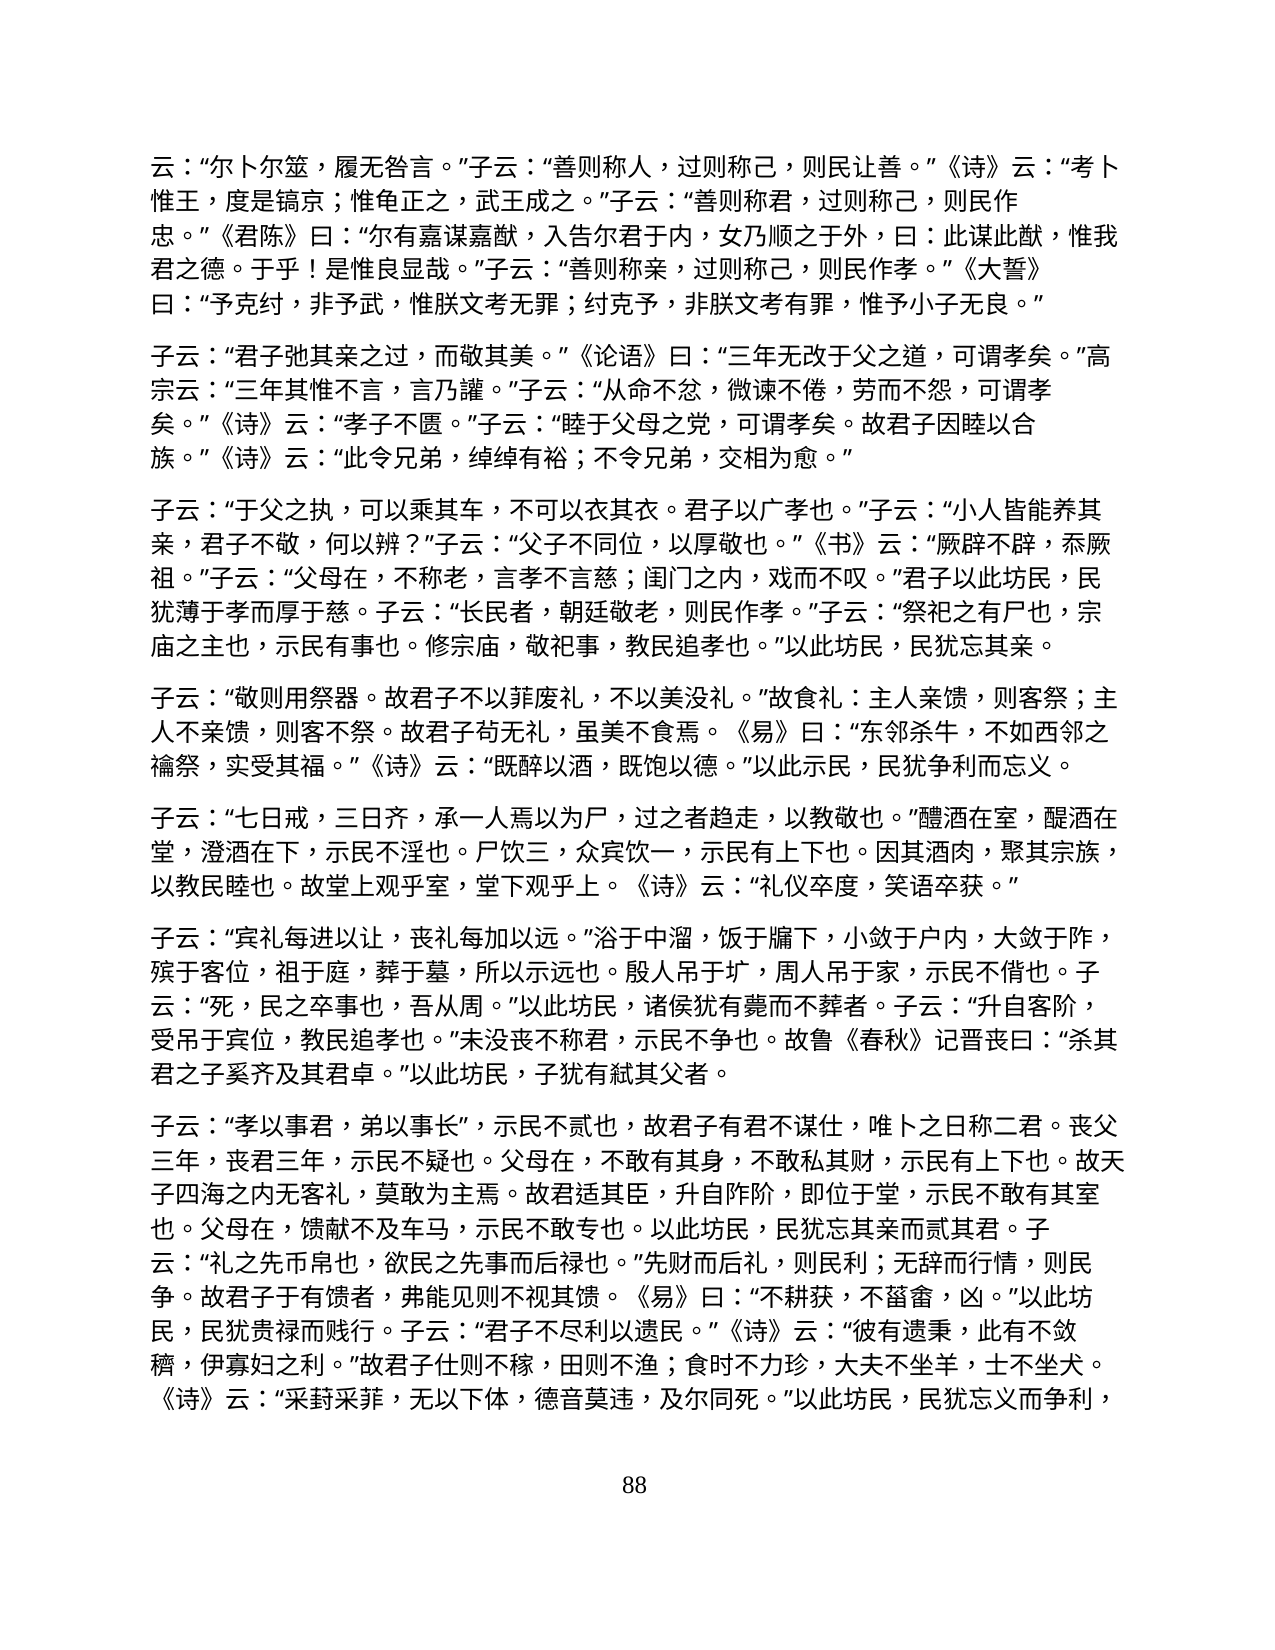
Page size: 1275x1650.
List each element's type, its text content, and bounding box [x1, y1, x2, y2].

text 子云：“君子弛其亲之过，而敬其美。”《论语》曰：“三年无改于父之道，可谓孝矣。”高宗云：“三年其惟不言，言乃讙。”子云：“从命不忿，微谏不倦，劳而不怨，可谓孝矣。”《诗》云：“孝子不匮。”子云：“睦于父母之党，可谓孝矣。故君子因睦以合族。”《诗》云：“此令兄弟，绰绰有裕；不令兄弟，交相为愈。” [150, 338, 1125, 474]
text 子云：“于父之执，可以乘其车，不可以衣其衣。君子以广孝也。”子云：“小人皆能养其亲，君子不敬，何以辨？”子云：“父子不同位，以厚敬也。”《书》云：“厥辟不辟，忝厥祖。”子云：“父母在，不称老，言孝不言慈；闺门之内，戏而不叹。”君子以此坊民，民犹薄于孝而厚于慈。子云：“长民者，朝廷敬老，则民作孝。”子云：“祭祀之有尸也，宗庙之主也，示民有事也。修宗庙，敬祀事，教民追孝也。”以此坊民，民犹忘其亲。 [150, 492, 1125, 663]
text 子云：“宾礼每进以让，丧礼每加以远。”浴于中溜，饭于牖下，小敛于户内，大敛于阼，殡于客位，祖于庭，葬于墓，所以示远也。殷人吊于圹，周人吊于家，示民不偝也。子云：“死，民之卒事也，吾从周。”以此坊民，诸侯犹有薨而不葬者。子云：“升自客阶，受吊于宾位，教民追孝也。”未没丧不称君，示民不争也。故鲁《春秋》记晋丧曰：“杀其君之子奚齐及其君卓。”以此坊民，子犹有弒其父者。 [150, 921, 1125, 1091]
text 云：“尔卜尔筮，履无咎言。”子云：“善则称人，过则称己，则民让善。”《诗》云：“考卜惟王，度是镐京；惟龟正之，武王成之。”子云：“善则称君，过则称己，则民作忠。”《君陈》曰：“尔有嘉谋嘉猷，入告尔君于内，女乃顺之于外，曰：此谋此猷，惟我君之德。于乎！是惟良显哉。”子云：“善则称亲，过则称己，则民作孝。”《大誓》曰：“予克纣，非予武，惟朕文考无罪；纣克予，非朕文考有罪，惟予小子无良。” [150, 150, 1125, 320]
text 子云：“敬则用祭器。故君子不以菲废礼，不以美没礼。”故食礼：主人亲馈，则客祭；主人不亲馈，则客不祭。故君子茍无礼，虽美不食焉。《易》曰：“东邻杀牛，不如西邻之禴祭，实受其福。”《诗》云：“既醉以酒，既饱以德。”以此示民，民犹争利而忘义。 [150, 681, 1125, 783]
text 子云：“七日戒，三日齐，承一人焉以为尸，过之者趋走，以教敬也。”醴酒在室，醍酒在堂，澄酒在下，示民不淫也。尸饮三，众宾饮一，示民有上下也。因其酒肉，聚其宗族，以教民睦也。故堂上观乎室，堂下观乎上。《诗》云：“礼仪卒度，笑语卒获。” [150, 801, 1125, 903]
text 子云：“孝以事君，弟以事长”，示民不贰也，故君子有君不谋仕，唯卜之日称二君。丧父三年，丧君三年，示民不疑也。父母在，不敢有其身，不敢私其财，示民有上下也。故天子四海之内无客礼，莫敢为主焉。故君适其臣，升自阼阶，即位于堂，示民不敢有其室也。父母在，馈献不及车马，示民不敢专也。以此坊民，民犹忘其亲而贰其君。子云：“礼之先币帛也，欲民之先事而后禄也。”先财而后礼，则民利；无辞而行情，则民争。故君子于有馈者，弗能见则不视其馈。《易》曰：“不耕获，不菑畬，凶。”以此坊民，民犹贵禄而贱行。子云：“君子不尽利以遗民。”《诗》云：“彼有遗秉，此有不敛穧，伊寡妇之利。”故君子仕则不稼，田则不渔；食时不力珍，大夫不坐羊，士不坐犬。《诗》云：“采葑采菲，无以下体，德音莫违，及尔同死。”以此坊民，民犹忘义而争利， [150, 1109, 1125, 1416]
